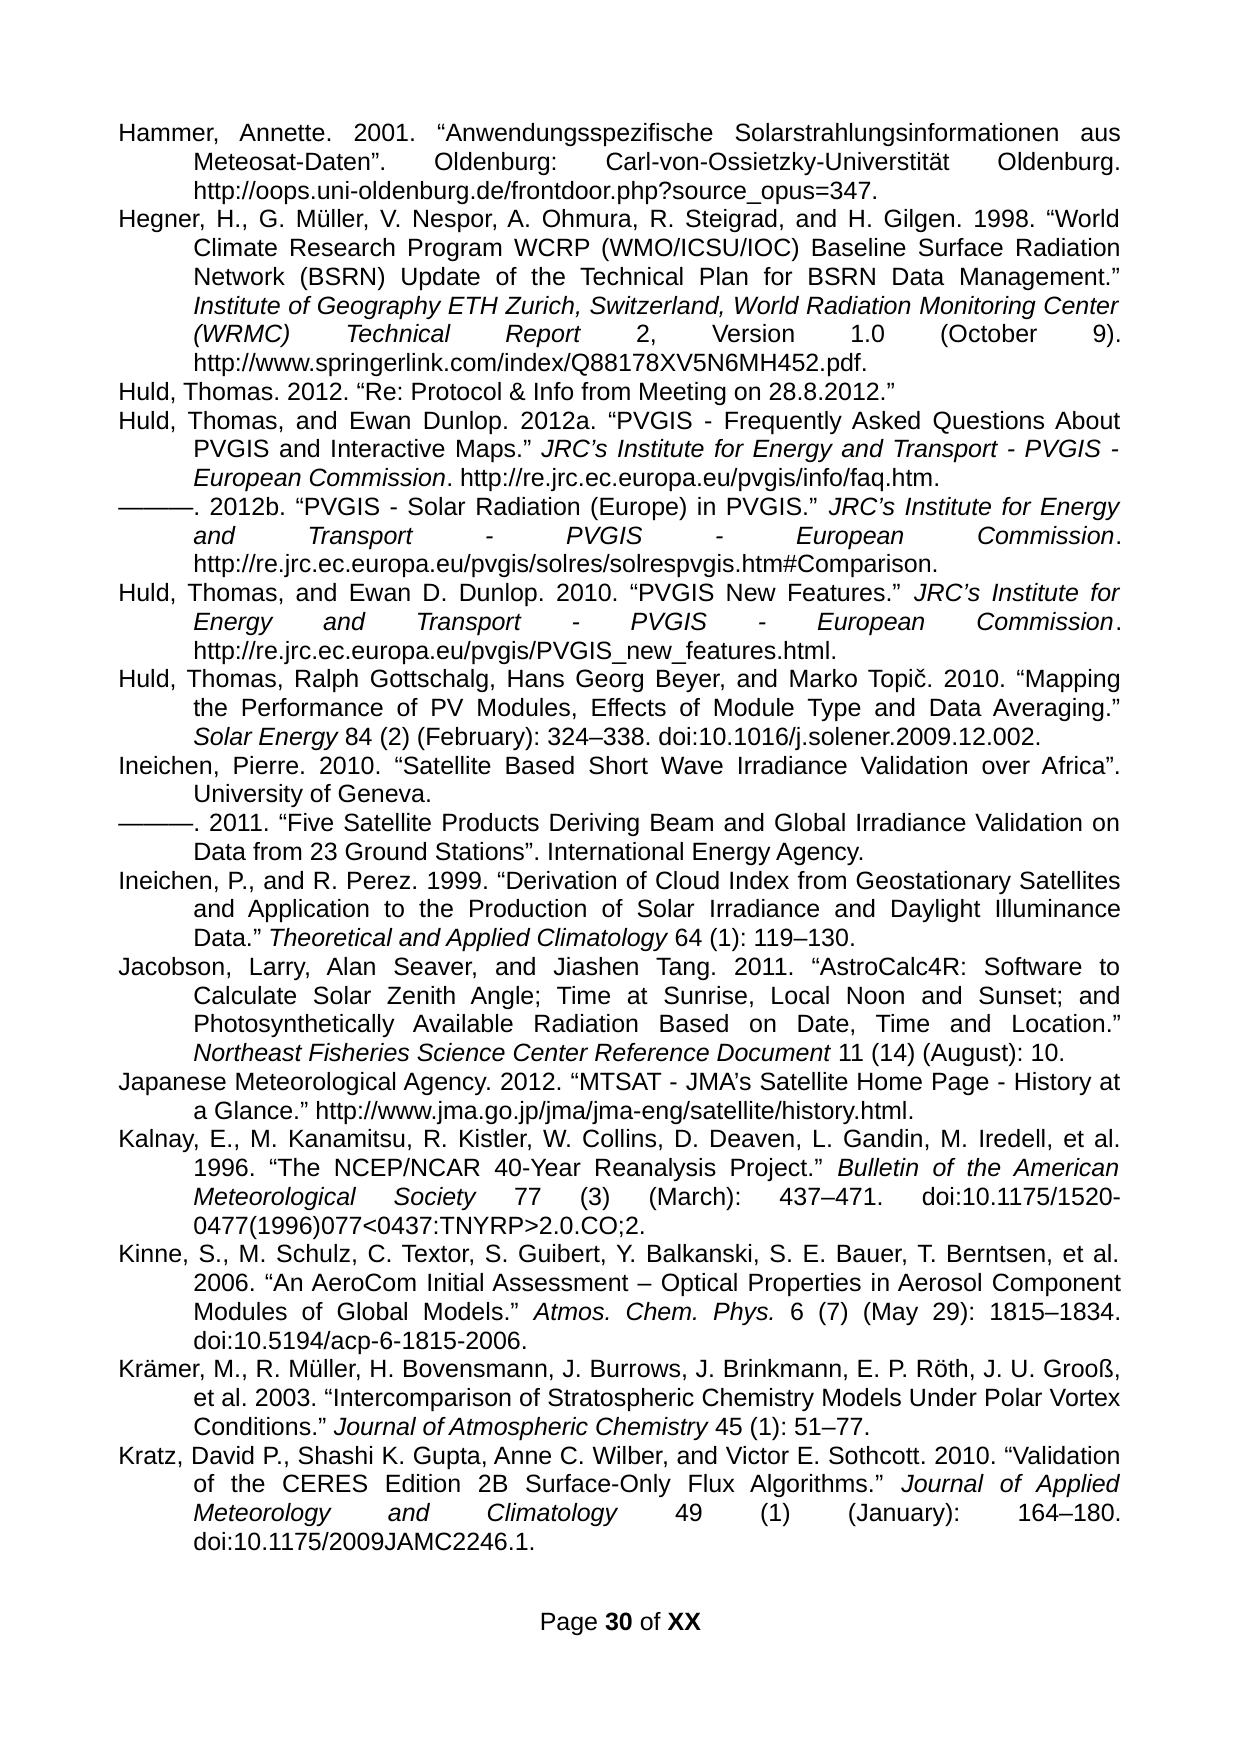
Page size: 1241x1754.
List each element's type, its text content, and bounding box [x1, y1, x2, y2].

text Hammer, Annette. 2001. “Anwendungsspezifische Solarstrahlungsinformationen aus Meteosat-Daten”. Oldenburg: Carl-von-Ossietzky-Universtität Oldenburg. http://oops.uni-oldenburg.de/frontdoor.php?source_opus=347. [118, 118, 1122, 204]
text Kratz, David P., Shashi K. Gupta, Anne C. Wilber, and Victor E. Sothcott. 2010. “Validation of the CERES Edition 2B Surface-Only Flux Algorithms.” Journal of Applied Meteorology and Climatology 49 (1) (January): 164–180. doi:10.1175/2009JAMC2246.1. [118, 1441, 1122, 1556]
text Huld, Thomas. 2012. “Re: Protocol & Info from Meeting on 28.8.2012.” [118, 377, 1122, 406]
text Huld, Thomas, Ralph Gottschalg, Hans Georg Beyer, and Marko Topič. 2010. “Mapping the Performance of PV Modules, Effects of Module Type and Data Averaging.” Solar Energy 84 (2) (February): 324–338. doi:10.1016/j.solener.2009.12.002. [118, 664, 1122, 751]
text Ineichen, Pierre. 2010. “Satellite Based Short Wave Irradiance Validation over Africa”. University of Geneva. [118, 751, 1122, 808]
text Kalnay, E., M. Kanamitsu, R. Kistler, W. Collins, D. Deaven, L. Gandin, M. Iredell, et al. 1996. “The NCEP/NCAR 40-Year Reanalysis Project.” Bulletin of the American Meteorological Society 77 (3) (March): 437–471. doi:10.1175/1520-0477(1996)077<0437:TNYRP>2.0.CO;2. [118, 1124, 1122, 1239]
text Kinne, S., M. Schulz, C. Textor, S. Guibert, Y. Balkanski, S. E. Bauer, T. Berntsen, et al. 2006. “An AeroCom Initial Assessment – Optical Properties in Aerosol Component Modules of Global Models.” Atmos. Chem. Phys. 6 (7) (May 29): 1815–1834. doi:10.5194/acp-6-1815-2006. [118, 1239, 1122, 1354]
text Hegner, H., G. Müller, V. Nespor, A. Ohmura, R. Steigrad, and H. Gilgen. 1998. “World Climate Research Program WCRP (WMO/ICSU/IOC) Baseline Surface Radiation Network (BSRN) Update of the Technical Plan for BSRN Data Management.” Institute of Geography ETH Zurich, Switzerland, World Radiation Monitoring Center (WRMC) Technical Report 2, Version 1.0 (October 9). http://www.springerlink.com/index/Q88178XV5N6MH452.pdf. [118, 204, 1122, 377]
text Huld, Thomas, and Ewan D. Dunlop. 2010. “PVGIS New Features.” JRC’s Institute for Energy and Transport - PVGIS - European Commission. http://re.jrc.ec.europa.eu/pvgis/PVGIS_new_features.html. [118, 578, 1122, 664]
text Japanese Meteorological Agency. 2012. “MTSAT - JMA’s Satellite Home Page - History at a Glance.” http://www.jma.go.jp/jma/jma-eng/satellite/history.html. [118, 1067, 1122, 1124]
text Jacobson, Larry, Alan Seaver, and Jiashen Tang. 2011. “AstroCalc4R: Software to Calculate Solar Zenith Angle; Time at Sunrise, Local Noon and Sunset; and Photosynthetically Available Radiation Based on Date, Time and Location.” Northeast Fisheries Science Center Reference Document 11 (14) (August): 10. [118, 952, 1122, 1067]
text ———. 2011. “Five Satellite Products Deriving Beam and Global Irradiance Validation on Data from 23 Ground Stations”. International Energy Agency. [118, 808, 1122, 866]
text ———. 2012b. “PVGIS - Solar Radiation (Europe) in PVGIS.” JRC’s Institute for Energy and Transport - PVGIS - European Commission. http://re.jrc.ec.europa.eu/pvgis/solres/solrespvgis.htm#Comparison. [118, 492, 1122, 578]
text Huld, Thomas, and Ewan Dunlop. 2012a. “PVGIS - Frequently Asked Questions About PVGIS and Interactive Maps.” JRC’s Institute for Energy and Transport - PVGIS - European Commission. http://re.jrc.ec.europa.eu/pvgis/info/faq.htm. [118, 406, 1122, 492]
text Krämer, M., R. Müller, H. Bovensmann, J. Burrows, J. Brinkmann, E. P. Röth, J. U. Grooß, et al. 2003. “Intercomparison of Stratospheric Chemistry Models Under Polar Vortex Conditions.” Journal of Atmospheric Chemistry 45 (1): 51–77. [118, 1354, 1122, 1441]
text Ineichen, P., and R. Perez. 1999. “Derivation of Cloud Index from Geostationary Satellites and Application to the Production of Solar Irradiance and Daylight Illuminance Data.” Theoretical and Applied Climatology 64 (1): 119–130. [118, 866, 1122, 952]
